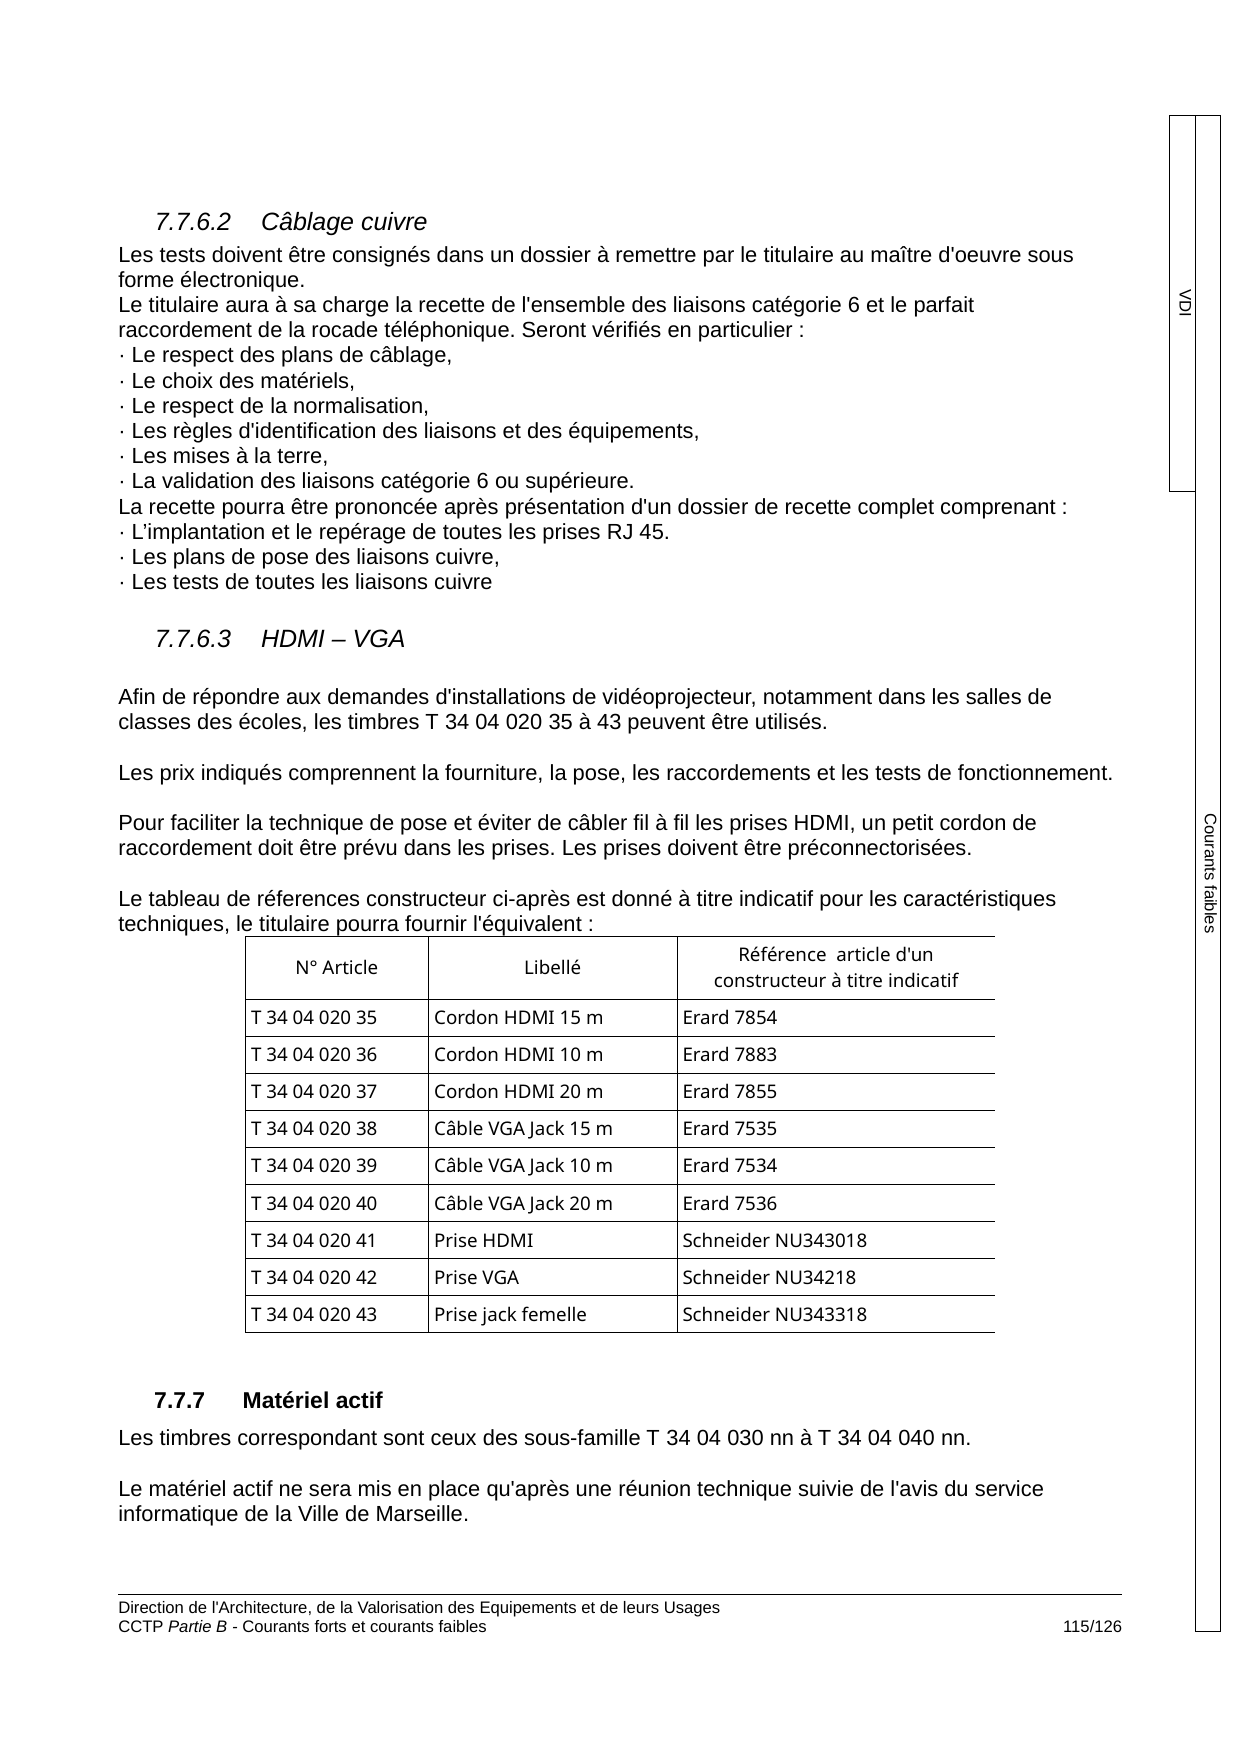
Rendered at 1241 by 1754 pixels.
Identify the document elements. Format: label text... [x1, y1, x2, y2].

text Les prix indiqués comprennent la fourniture, la pose, les raccordements et les tests de fonctionnement. [118, 759, 1122, 785]
table_cell Cordon HDMI 20 m [429, 1074, 677, 1110]
text Le tableau de réferences constructeur ci-après est donné à titre indicatif pour les caractéristiques techniques, le titulaire pourra fournir l'équivalent : [118, 886, 1122, 936]
table_cell T 34 04 020 35 [246, 1000, 428, 1036]
text · Les mises à la terre, [118, 443, 1122, 468]
table_cell Câble VGA Jack 10 m [429, 1148, 677, 1184]
text Les tests doivent être consignés dans un dossier à remettre par le titulaire au maître d'oeuvre sous forme électronique. [118, 242, 1122, 292]
text · Le respect des plans de câblage, [118, 342, 1122, 368]
table_cell T 34 04 020 42 [246, 1259, 428, 1295]
text · Le respect de la normalisation, [118, 393, 1122, 418]
text La recette pourra être prononcée après présentation d'un dossier de recette complet comprenant : [118, 494, 1122, 519]
table_cell Câble VGA Jack 15 m [429, 1111, 677, 1147]
table_header Référence article d'un constructeur à titre indicatif [678, 937, 995, 998]
table_header N° Article [246, 937, 428, 998]
text · Le choix des matériels, [118, 368, 1122, 393]
table_cell Erard 7855 [678, 1074, 995, 1110]
table_cell Câble VGA Jack 20 m [429, 1185, 677, 1221]
table_cell Erard 7534 [678, 1148, 995, 1184]
table_cell Cordon HDMI 15 m [429, 1000, 677, 1036]
table_cell T 34 04 020 36 [246, 1037, 428, 1073]
text · La validation des liaisons catégorie 6 ou supérieure. [118, 468, 1122, 494]
table_cell T 34 04 020 38 [246, 1111, 428, 1147]
table_cell T 34 04 020 43 [246, 1296, 428, 1332]
text Le matériel actif ne sera mis en place qu'après une réunion technique suivie de l'avis du service informatique de la Ville de Marseille. [118, 1476, 1122, 1526]
subtitle Câblage cuivre [118, 207, 1122, 236]
text · L’implantation et le repérage de toutes les prises RJ 45. [118, 519, 1122, 544]
table_cell T 34 04 020 39 [246, 1148, 428, 1184]
table_cell Cordon HDMI 10 m [429, 1037, 677, 1073]
table_cell Prise jack femelle [429, 1296, 677, 1332]
table_header Libellé [429, 937, 677, 998]
text Pour faciliter la technique de pose et éviter de câbler fil à fil les prises HDMI, un petit cordon de raccordement doit être prévu dans les prises. Les prises doivent être préconnectorisées. [118, 810, 1122, 860]
table_cell Schneider NU343318 [678, 1296, 995, 1332]
table_cell Erard 7883 [678, 1037, 995, 1073]
table_cell Erard 7854 [678, 1000, 995, 1036]
table_cell T 34 04 020 41 [246, 1222, 428, 1258]
table_cell Erard 7535 [678, 1111, 995, 1147]
text Les timbres correspondant sont ceux des sous-famille T 34 04 030 nn à T 34 04 040 nn. [118, 1425, 1122, 1450]
table_cell Prise VGA [429, 1259, 677, 1295]
subtitle Matériel actif [118, 1387, 1122, 1413]
table_cell Erard 7536 [678, 1185, 995, 1221]
text · Les règles d'identification des liaisons et des équipements, [118, 418, 1122, 443]
table_cell Prise HDMI [429, 1222, 677, 1258]
text · Les plans de pose des liaisons cuivre, [118, 544, 1122, 569]
text Afin de répondre aux demandes d'installations de vidéoprojecteur, notamment dans les salles de classes des écoles, les timbres T 34 04 020 35 à 43 peuvent être utilisés. [118, 684, 1122, 734]
table_cell T 34 04 020 40 [246, 1185, 428, 1221]
table_cell T 34 04 020 37 [246, 1074, 428, 1110]
text raccordement de la rocade téléphonique. Seront vérifiés en particulier : [118, 317, 1122, 342]
text · Les tests de toutes les liaisons cuivre [118, 569, 1122, 594]
text Le titulaire aura à sa charge la recette de l'ensemble des liaisons catégorie 6 et le parfait [118, 292, 1122, 317]
table_cell Schneider NU343018 [678, 1222, 995, 1258]
table_cell Schneider NU34218 [678, 1259, 995, 1295]
subtitle HDMI – VGA [118, 624, 1122, 653]
